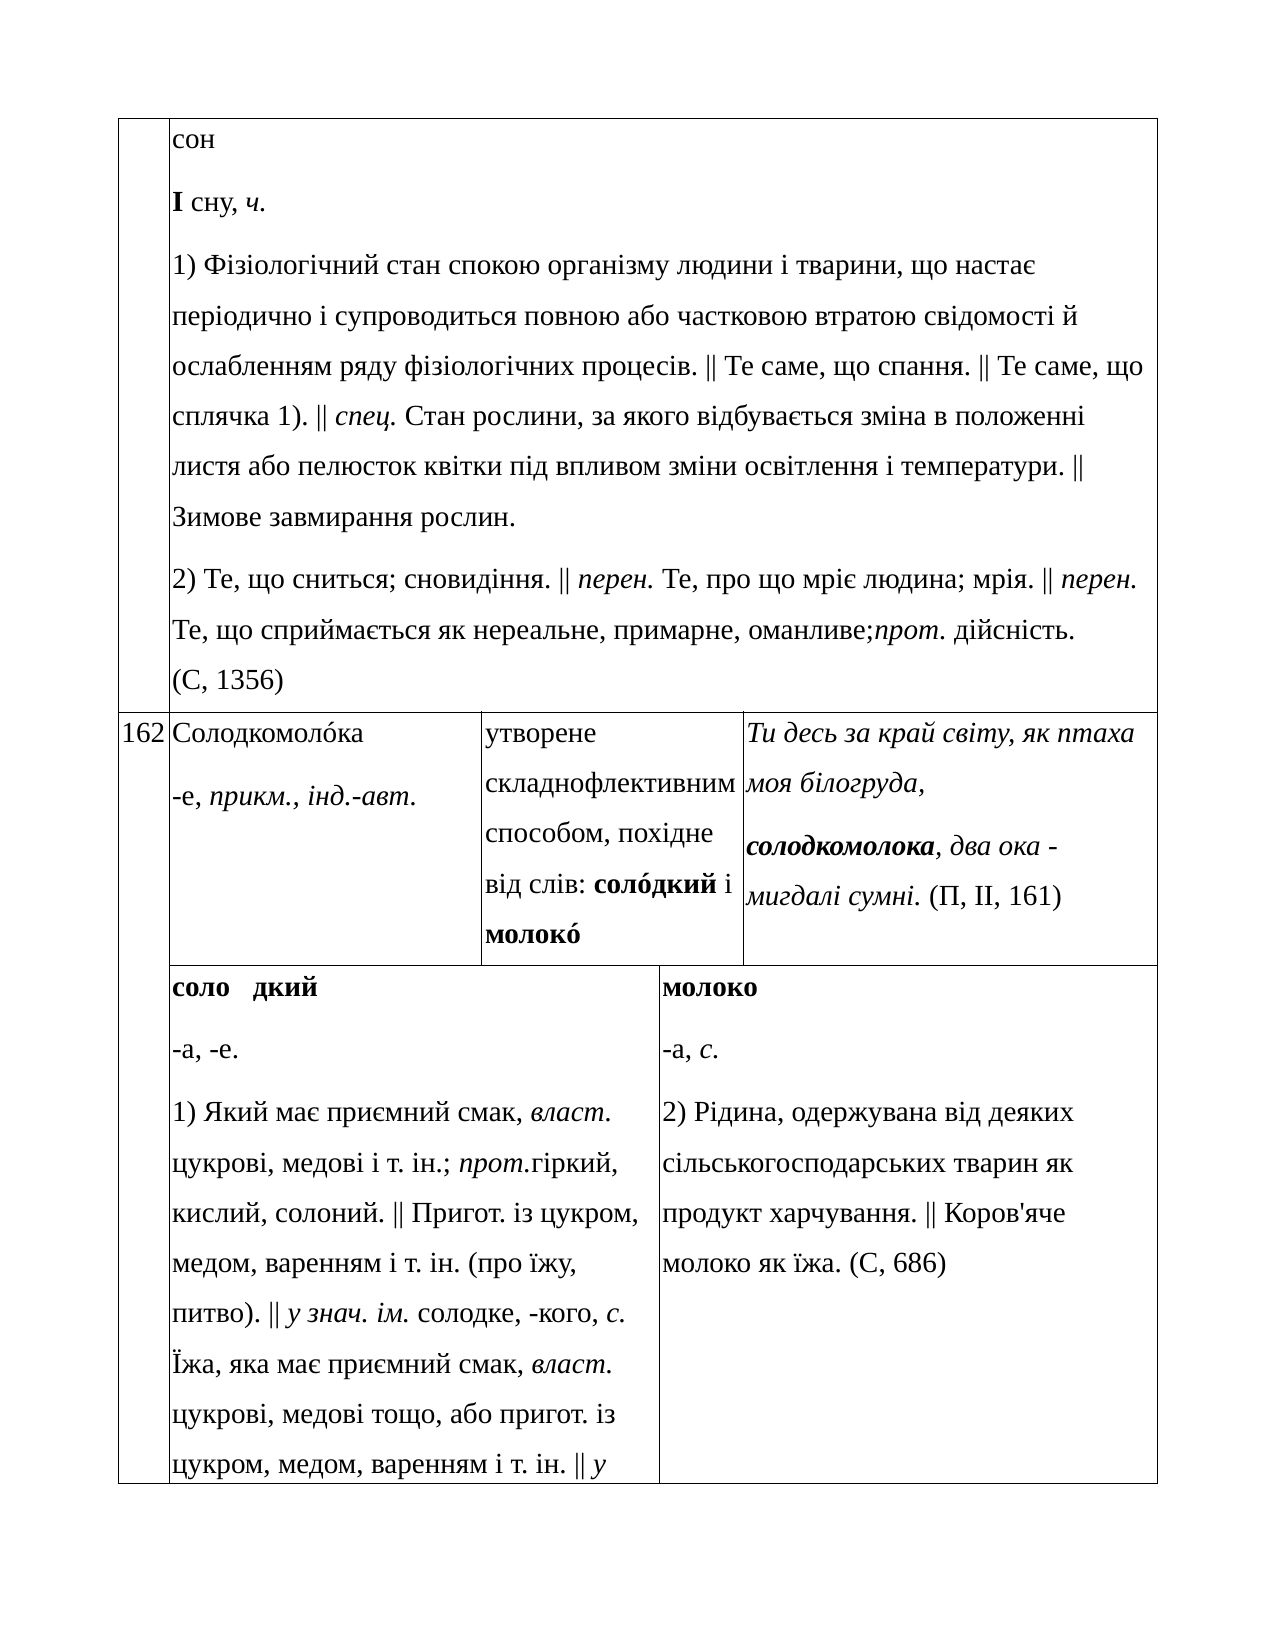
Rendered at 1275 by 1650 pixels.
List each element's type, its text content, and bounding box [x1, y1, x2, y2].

table_cell Ти десь за край світу, як птаха моя білогруда, солодкомолока, два ока - мигдалі сумні. (П, ІІ, 161) [744, 713, 1157, 965]
table_cell 162 [119, 713, 169, 1483]
table_cell Солодкомолóка -е, прикм., інд.-авт. [170, 713, 481, 965]
table_cell солодкий -а, -е. 1) Який має приємний смак, власт. цукрові, медові і т. ін.; прот.гіркий, кислий, солоний. || Пригот. із цукром, медом, варенням і т. ін. (про їжу, питво). || у знач. ім. солодке, -кого, с. Їжа, яка має приємний смак, власт. цукрові, медові тощо, або пригот. із цукром, медом, варенням і т. ін. || у [170, 966, 659, 1483]
table_cell [119, 119, 169, 711]
table_cell молоко -а, с. 2) Рідина, одержувана від деяких сільськогосподарських тварин як продукт харчування. || Коров'яче молоко як їжа. (С, 686) [660, 966, 1157, 1483]
table_cell сон I сну, ч. 1) Фізіологічний стан спокою організму людини і тварини, що настає періодично і супроводиться повною або частковою втратою свідомості й ослабленням ряду фізіологічних процесів. || Те саме, що спання. || Те саме, що сплячка 1). || спец. Стан рослини, за якого відбувається зміна в положенні листя або пелюсток квітки під впливом зміни освітлення і температури. || Зимове завмирання рослин. 2) Те, що сниться; сновидіння. || перен. Те, про що мріє людина; мрія. || перен. Те, що сприймається як нереальне, примарне, оманливе;прот. дійсність. (С, 1356) [170, 119, 1157, 711]
table_cell утворене складнофлективним способом, похідне від слів: солóдкий і молокó [482, 713, 743, 965]
